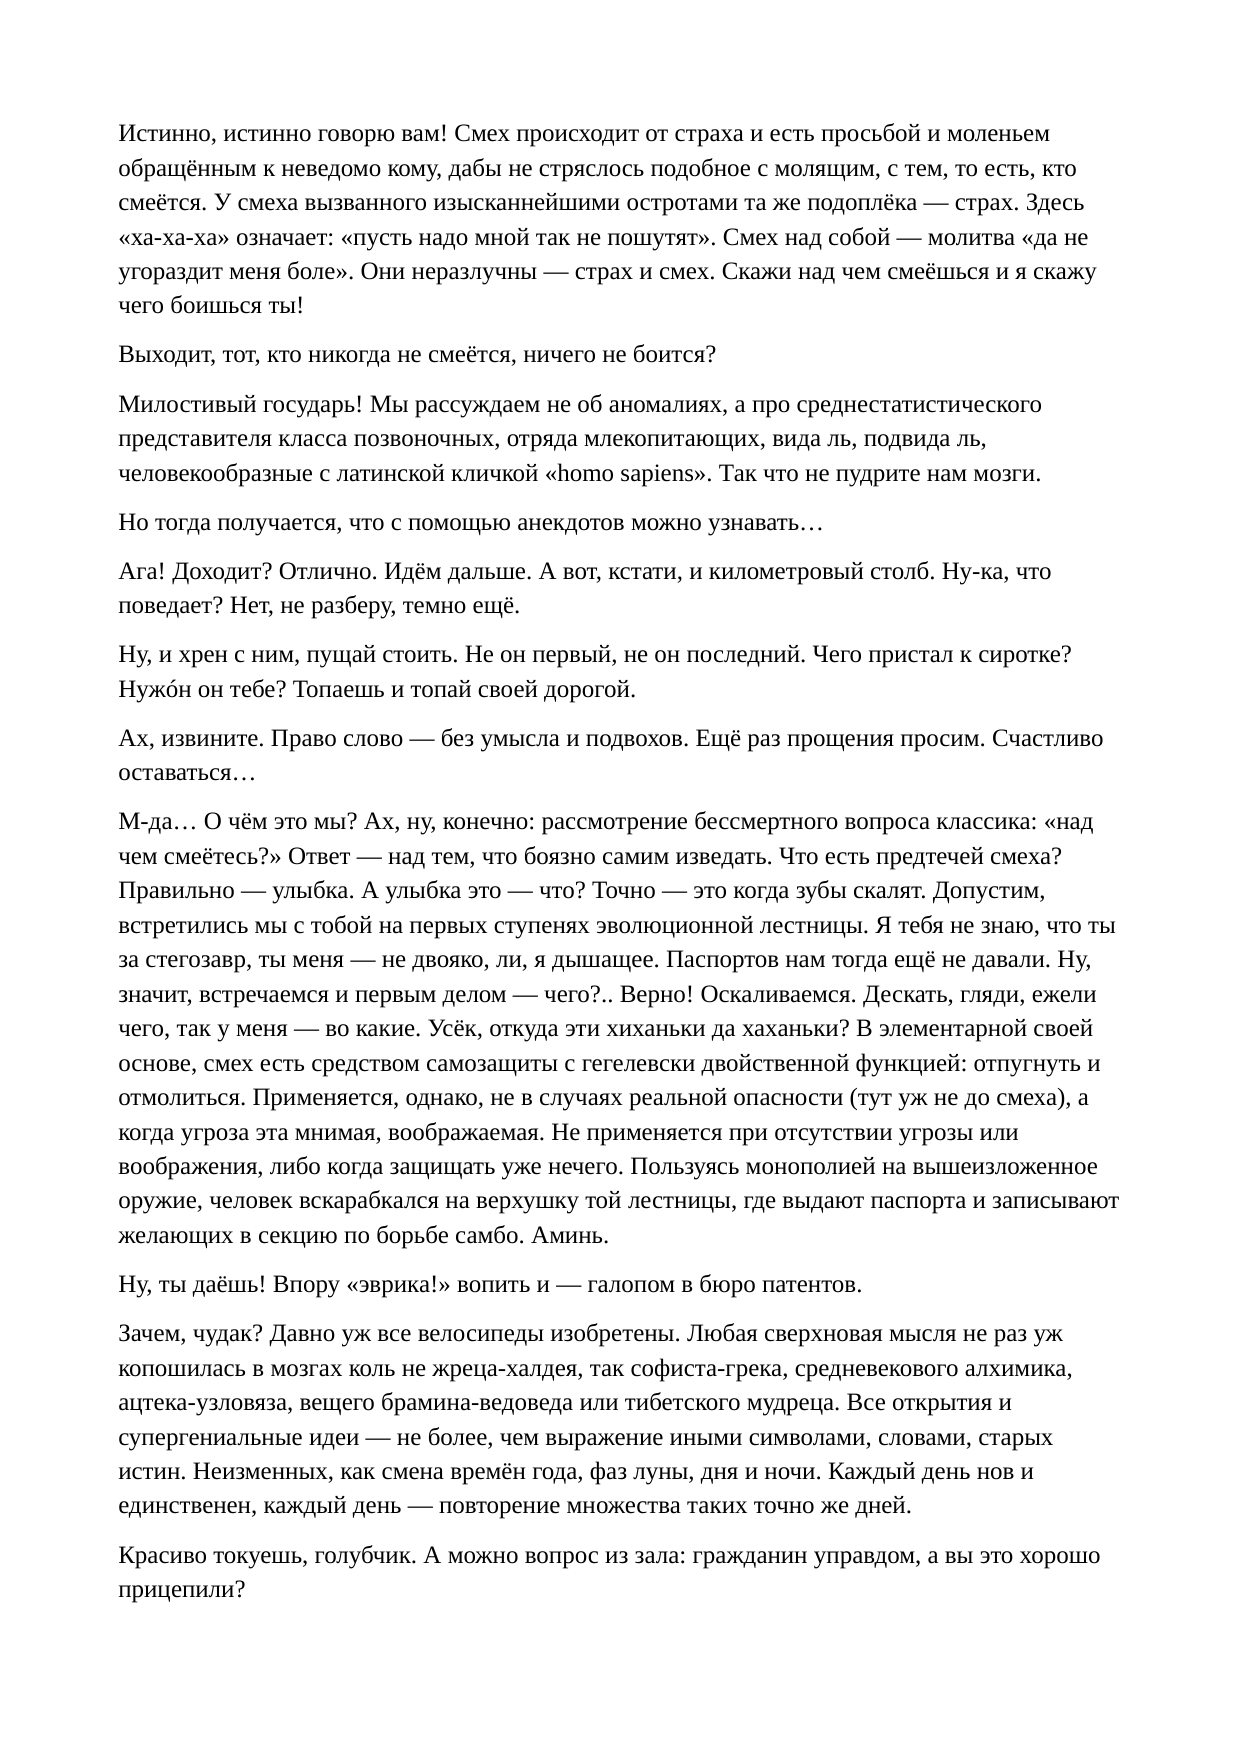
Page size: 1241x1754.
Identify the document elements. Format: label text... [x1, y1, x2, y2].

text Но тогда получается, что с помощью анекдотов можно узнавать… [118, 507, 1122, 535]
text Ну, ты даёшь! Впору «эврика!» вопить и — галопом в бюро патентов. [118, 1269, 1122, 1298]
text М-да… О чём это мы? Ах, ну, конечно: рассмотрение бессмертного вопроса классика: «над чем смеётесь?» Ответ — над тем, что боязно самим изведать. Что есть предтечей смеха? Правильно — улыбка. А улыбка это — что? Точно — это когда зубы скалят. Допустим, встретились мы с тобой на первых ступенях эволюционной лестницы. Я тебя не знаю, что ты за стегозавр, ты меня — не двояко, ли, я дышащее. Паспортов нам тогда ещё не давали. Ну, значит, встречаемся и первым делом — чего?.. Верно! Оскаливаемся. Дескать, гляди, ежели чего, так у меня — во какие. Усёк, откуда эти хиханьки да хаханьки? В элементарной своей основе, смех есть средством самозащиты с гегелевски двойственной функцией: отпугнуть и отмолиться. Применяется, однако, не в случаях реальной опасности (тут уж не до смеха), а когда угроза эта мнимая, воображаемая. Не применяется при отсутствии угрозы или воображения, либо когда защищать уже нечего. Пользуясь монополией на вышеизложенное оружие, человек вскарабкался на верхушку той лестницы, где выдают паспорта и записывают желающих в секцию по борьбе самбо. Аминь. [118, 806, 1122, 1249]
text Ага! Доходит? Отлично. Идём дальше. А вот, кстати, и километровый столб. Ну-ка, что поведает? Нет, не разберу, темно ещё. [118, 556, 1122, 619]
text Выходит, тот, кто никогда не смеётся, ничего не боится? [118, 339, 1122, 368]
text Милостивый государь! Мы рассуждаем не об аномалиях, а про среднестатистического представителя класса позвоночных, отряда млекопитающих, вида ль, подвида ль, человекообразные с латинской кличкой «homo sapiens». Так что не пудрите нам мозги. [118, 389, 1122, 486]
text Истинно, истинно говорю вам! Смех происходит от страха и есть просьбой и моленьем обращённым к неведомо кому, дабы не стряслось подобное с молящим, с тем, то есть, кто смеётся. У смеха вызванного изысканнейшими остротами та же подоплёка — страх. Здесь «ха-ха-ха» означает: «пусть надо мной так не пошутят». Смех над собой — молитва «да не угораздит меня боле». Они неразлучны — страх и смех. Скажи над чем смеёшься и я скажу чего боишься ты! [118, 118, 1122, 319]
text Ах, извините. Право слово — без умысла и подвохов. Ещё раз прощения просим. Счастливо оставаться… [118, 723, 1122, 786]
text Зачем, чудак? Давно уж все велосипеды изобретены. Любая сверхновая мысля не раз уж копошилась в мозгах коль не жреца-халдея, так софиста-грека, средневекового алхимика, ацтека-узловяза, вещего брамина-ведоведа или тибетского мудреца. Все открытия и супергениальные идеи — не более, чем выражение иными символами, словами, старых истин. Неизменных, как смена времён года, фаз луны, дня и ночи. Каждый день нов и единственен, каждый день — повторение множества таких точно же дней. [118, 1318, 1122, 1519]
text Ну, и хрен с ним, пущай стоить. Не он первый, не он последний. Чего пристал к сиротке? Нужóн он тебе? Топаешь и топай своей дорогой. [118, 639, 1122, 702]
text Красиво токуешь, голубчик. А можно вопрос из зала: гражданин управдом, а вы это хорошо прицепили? [118, 1540, 1122, 1603]
